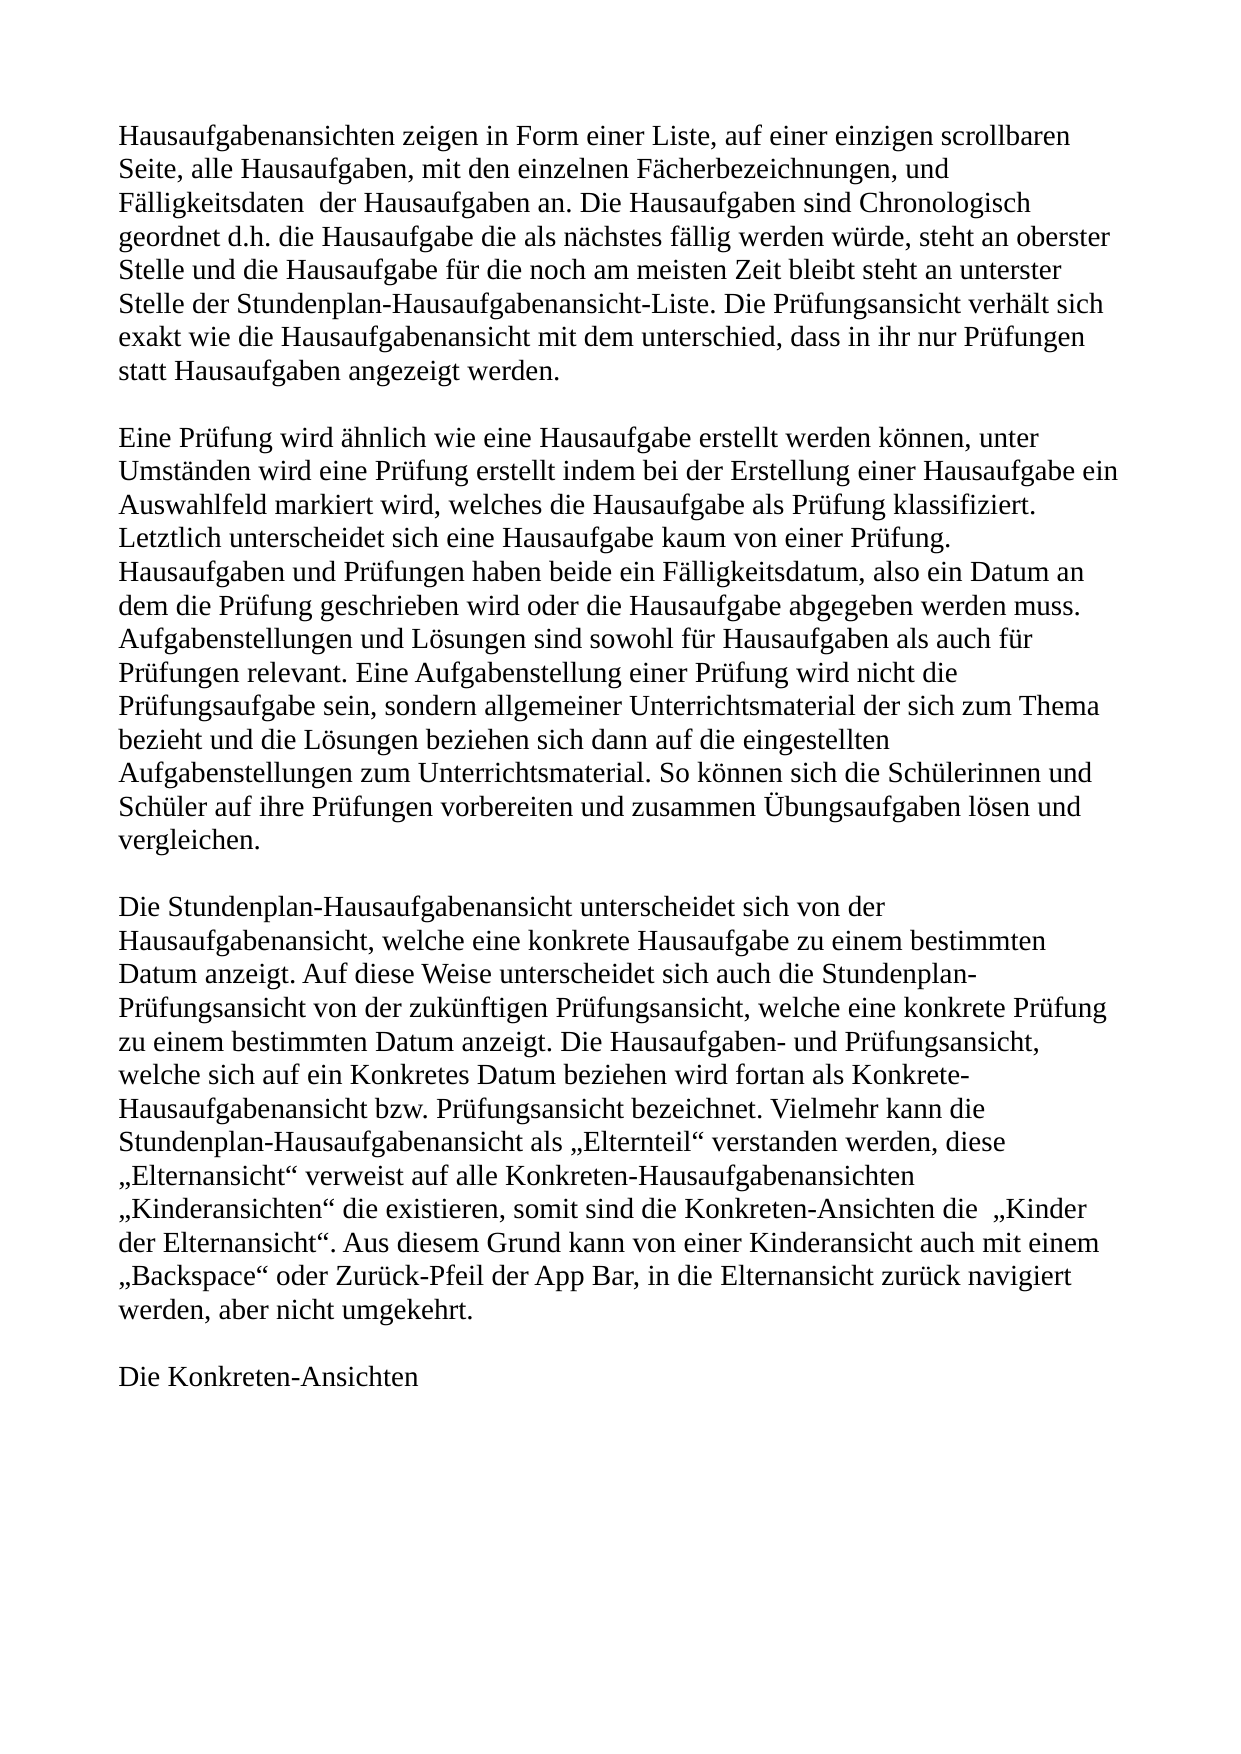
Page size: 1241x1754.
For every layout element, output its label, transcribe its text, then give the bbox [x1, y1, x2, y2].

text Die Konkreten-Ansichten [118, 1359, 1122, 1393]
text Hausaufgabenansichten zeigen in Form einer Liste, auf einer einzigen scrollbaren Seite, alle Hausaufgaben, mit den einzelnen Fächerbezeichnungen, und Fälligkeitsdaten der Hausaufgaben an. Die Hausaufgaben sind Chronologisch geordnet d.h. die Hausaufgabe die als nächstes fällig werden würde, steht an oberster Stelle und die Hausaufgabe für die noch am meisten Zeit bleibt steht an unterster Stelle der Stundenplan-Hausaufgabenansicht-Liste. Die Prüfungsansicht verhält sich exakt wie die Hausaufgabenansicht mit dem unterschied, dass in ihr nur Prüfungen statt Hausaufgaben angezeigt werden. [118, 118, 1122, 386]
text Die Stundenplan-Hausaufgabenansicht unterscheidet sich von der Hausaufgabenansicht, welche eine konkrete Hausaufgabe zu einem bestimmten Datum anzeigt. Auf diese Weise unterscheidet sich auch die Stundenplan-Prüfungsansicht von der zukünftigen Prüfungsansicht, welche eine konkrete Prüfung zu einem bestimmten Datum anzeigt. Die Hausaufgaben- und Prüfungsansicht, welche sich auf ein Konkretes Datum beziehen wird fortan als Konkrete-Hausaufgabenansicht bzw. Prüfungsansicht bezeichnet. Vielmehr kann die Stundenplan-Hausaufgabenansicht als „Elternteil“ verstanden werden, diese „Elternansicht“ verweist auf alle Konkreten-Hausaufgabenansichten „Kinderansichten“ die existieren, somit sind die Konkreten-Ansichten die „Kinder der Elternansicht“. Aus diesem Grund kann von einer Kinderansicht auch mit einem „Backspace“ oder Zurück-Pfeil der App Bar, in die Elternansicht zurück navigiert werden, aber nicht umgekehrt. [118, 889, 1122, 1326]
text Eine Prüfung wird ähnlich wie eine Hausaufgabe erstellt werden können, unter Umständen wird eine Prüfung erstellt indem bei der Erstellung einer Hausaufgabe ein Auswahlfeld markiert wird, welches die Hausaufgabe als Prüfung klassifiziert. Letztlich unterscheidet sich eine Hausaufgabe kaum von einer Prüfung. Hausaufgaben und Prüfungen haben beide ein Fälligkeitsdatum, also ein Datum an dem die Prüfung geschrieben wird oder die Hausaufgabe abgegeben werden muss. Aufgabenstellungen und Lösungen sind sowohl für Hausaufgaben als auch für Prüfungen relevant. Eine Aufgabenstellung einer Prüfung wird nicht die Prüfungsaufgabe sein, sondern allgemeiner Unterrichtsmaterial der sich zum Thema bezieht und die Lösungen beziehen sich dann auf die eingestellten Aufgabenstellungen zum Unterrichtsmaterial. So können sich die Schülerinnen und Schüler auf ihre Prüfungen vorbereiten und zusammen Übungsaufgaben lösen und vergleichen. [118, 420, 1122, 856]
